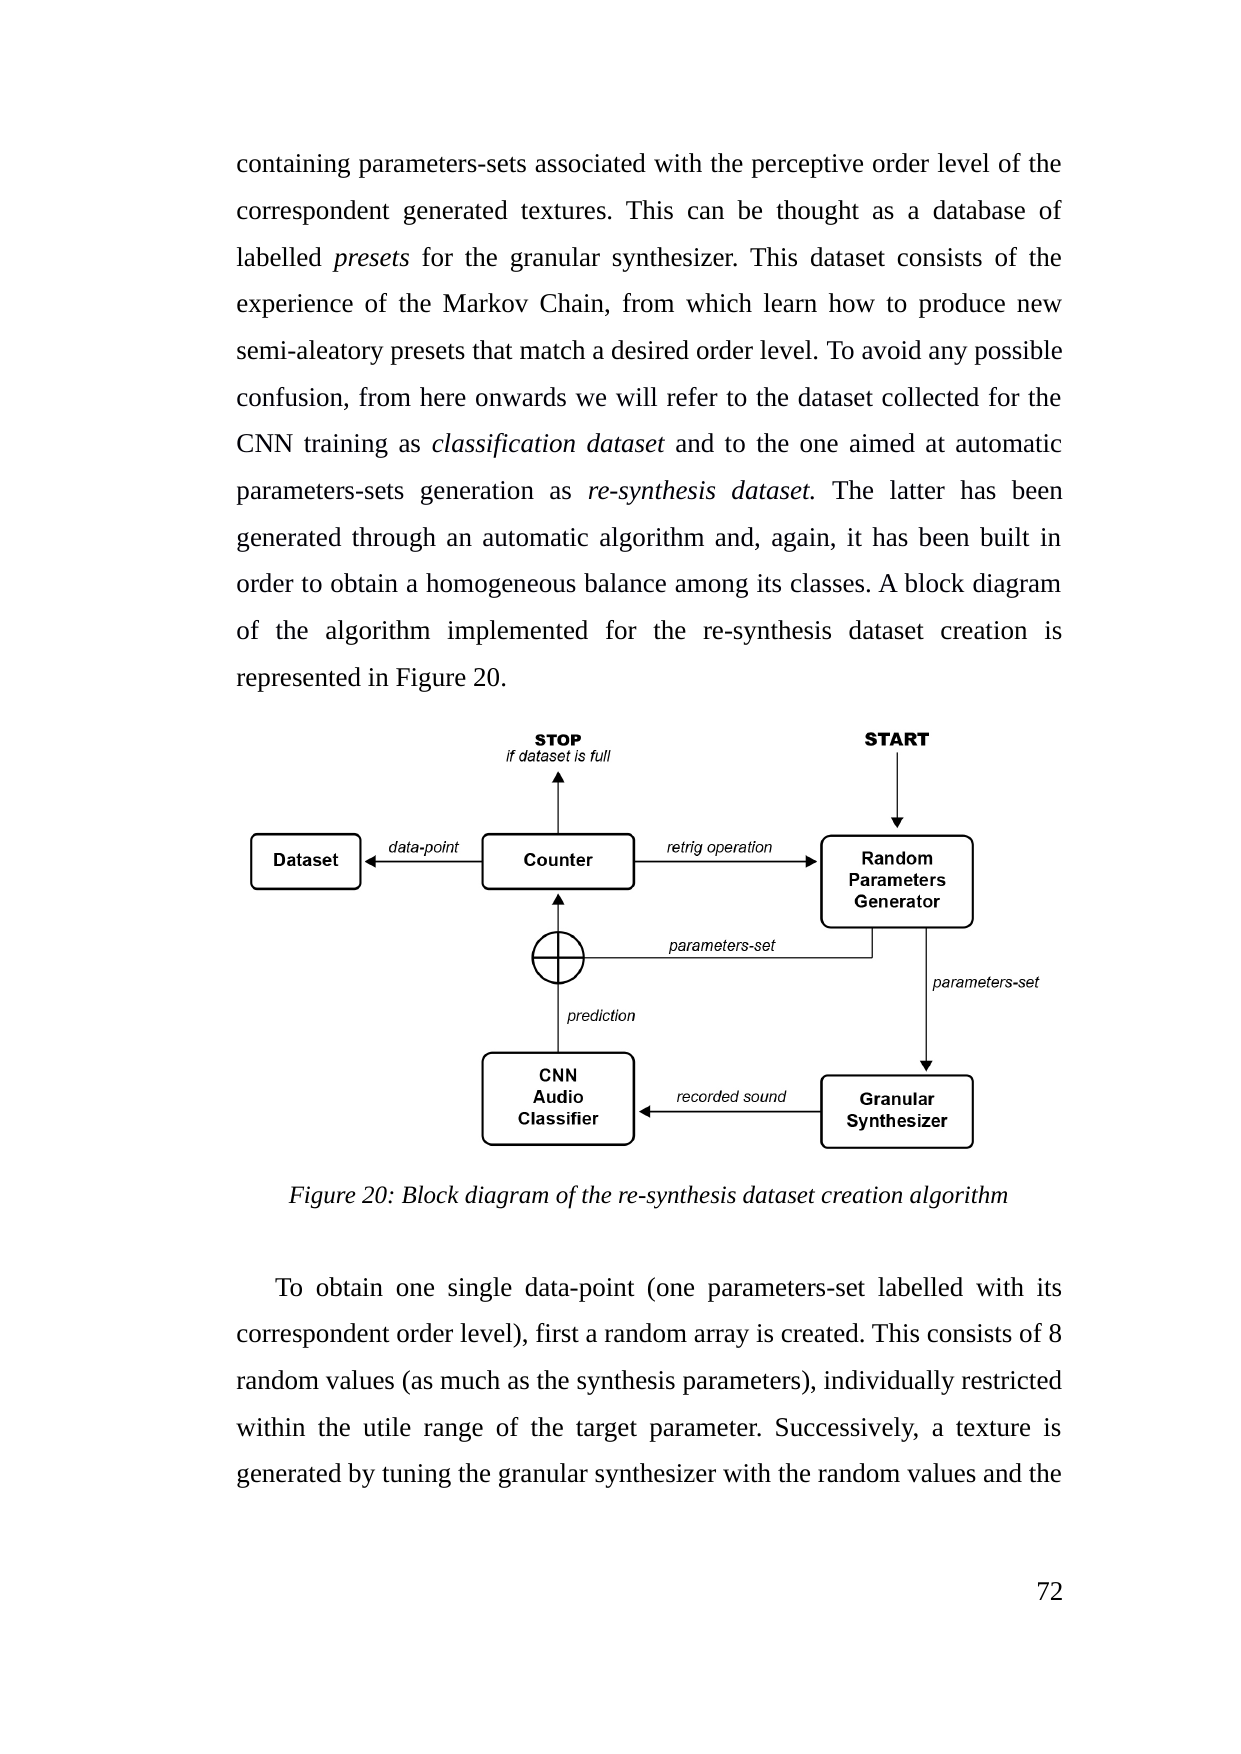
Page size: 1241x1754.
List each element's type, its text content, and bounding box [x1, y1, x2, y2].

picture [236, 720, 1063, 1166]
text Figure 20: Block diagram of the re-synthesis dataset creation algorithm [236, 1166, 1063, 1209]
text containing parameters-sets associated with the perceptive order level of the correspondent generated textures. This can be thought as a database of labelled presets for the granular synthesizer. This dataset consists of the experience of the Markov Chain, from which learn how to produce new semi-aleatory presets that match a desired order level. To avoid any possible confusion, from here onwards we will refer to the dataset collected for the CNN training as classification dataset and to the one aimed at automatic parameters-sets generation as re-synthesis dataset. The latter has been generated through an automatic algorithm and, again, it has been built in order to obtain a homogeneous balance among its classes. A block diagram of the algorithm implemented for the re-synthesis dataset creation is represented in Figure 20. [236, 148, 1063, 692]
text To obtain one single data-point (one parameters-set labelled with its correspondent order level), first a random array is created. This consists of 8 random values (as much as the synthesis parameters), individually restricted within the utile range of the target parameter. Successively, a texture is generated by tuning the granular synthesizer with the random values and the [236, 1271, 1063, 1489]
